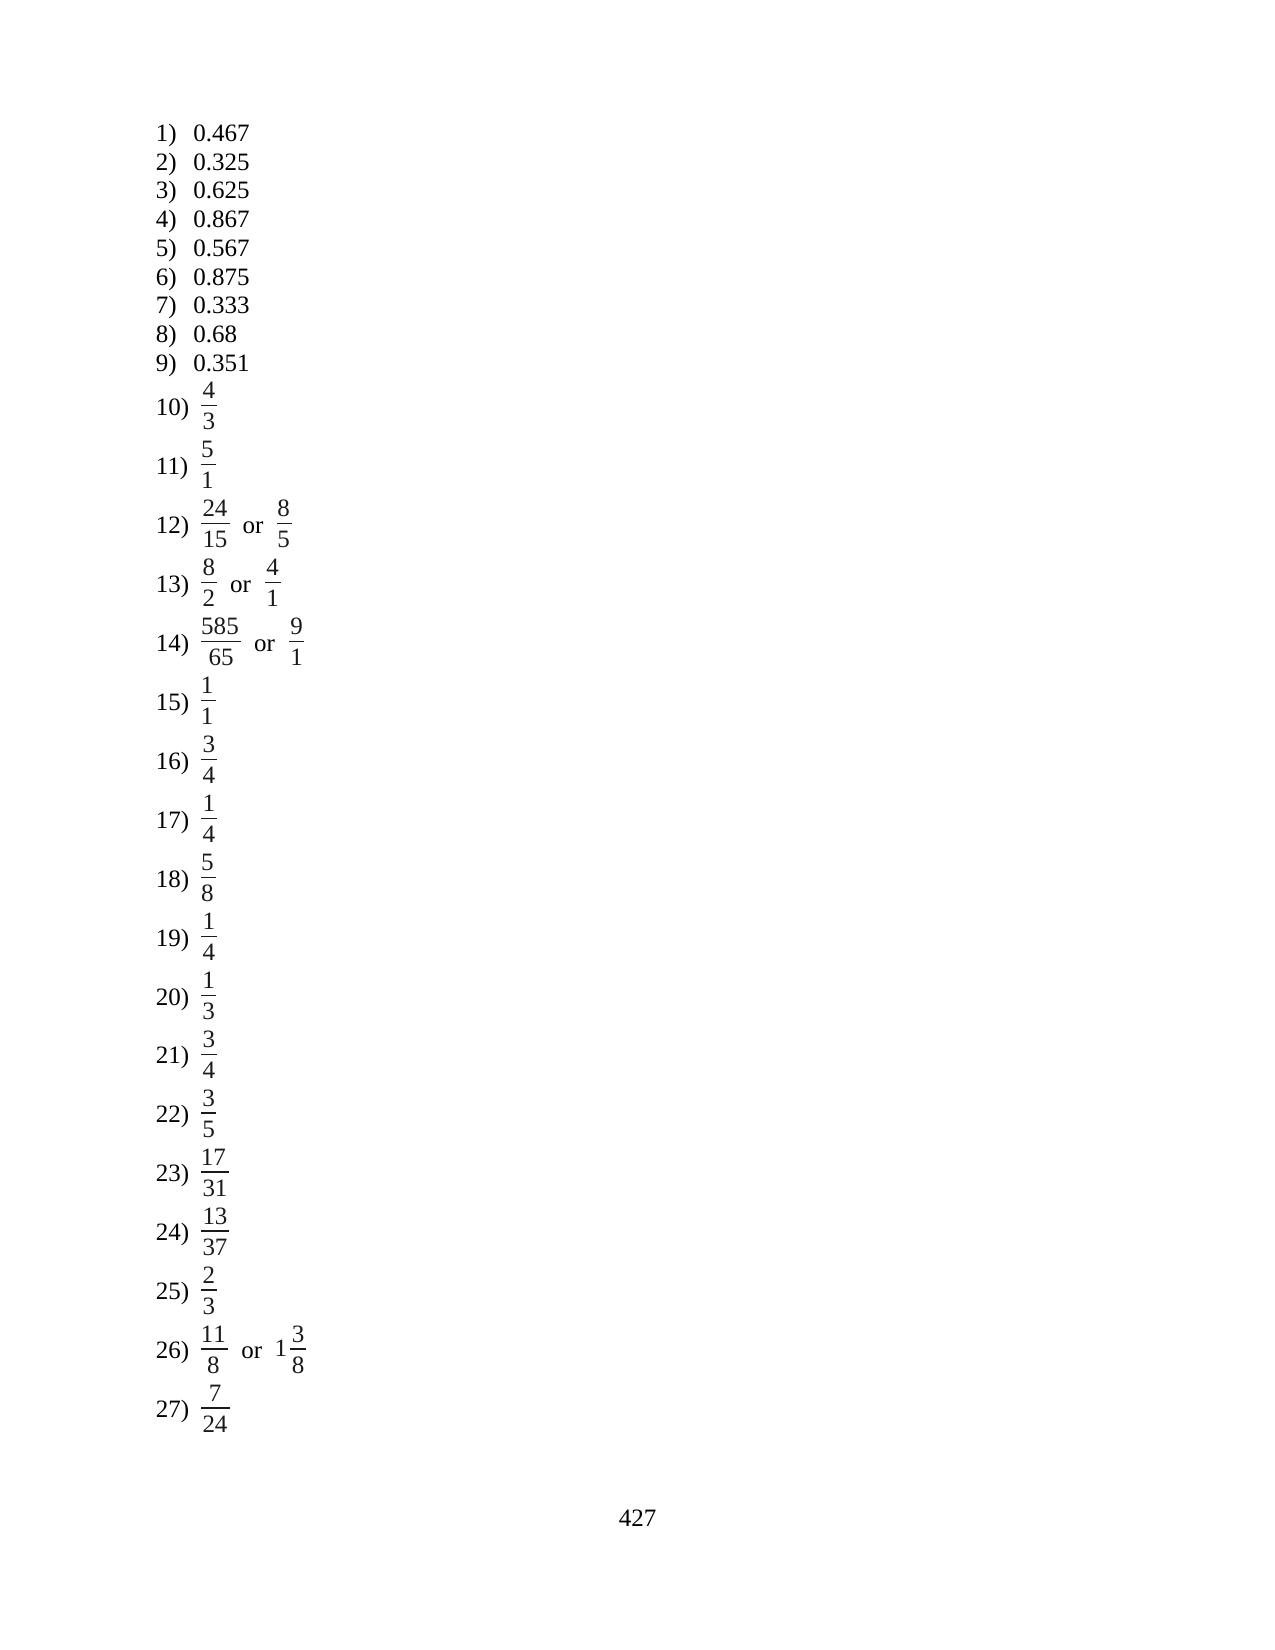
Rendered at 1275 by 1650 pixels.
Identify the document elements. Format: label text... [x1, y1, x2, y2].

list 0.567 [156, 233, 1157, 262]
list or [156, 613, 1157, 672]
list 0.351 [156, 348, 1157, 377]
list or [156, 495, 1157, 554]
list 0.467 [156, 118, 1157, 147]
list 0.68 [156, 319, 1157, 348]
list 0.625 [156, 176, 1157, 204]
list or [156, 1320, 1157, 1379]
list 0.867 [156, 204, 1157, 233]
list or [156, 554, 1157, 613]
list 0.333 [156, 291, 1157, 319]
list 0.875 [156, 262, 1157, 291]
list 0.325 [156, 147, 1157, 176]
